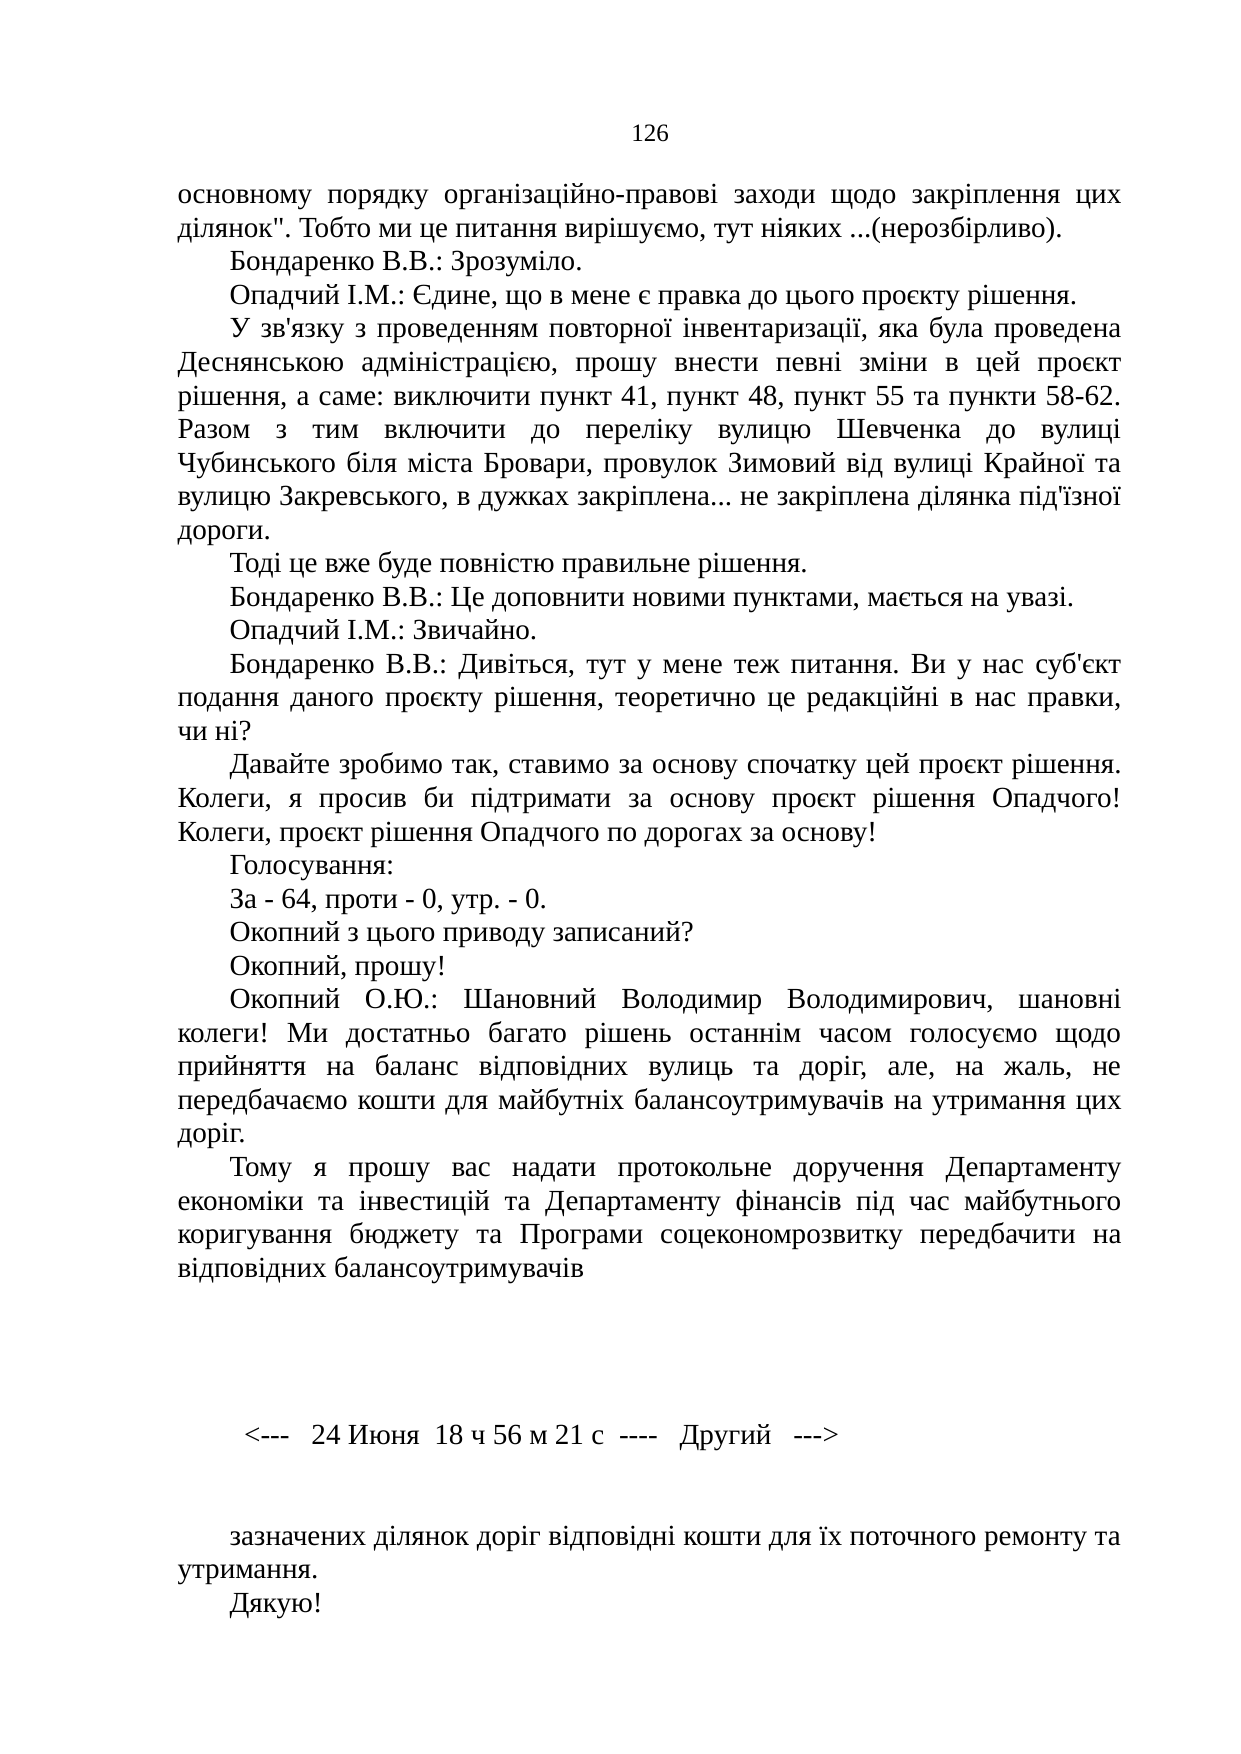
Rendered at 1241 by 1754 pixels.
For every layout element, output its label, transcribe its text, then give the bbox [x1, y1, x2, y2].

text Окопний з цього приводу записаний? [177, 914, 1122, 948]
text Бондаренко В.В.: Це доповнити новими пунктами, мається на увазі. [177, 579, 1122, 612]
text Тоді це вже буде повністю правильне рішення. [177, 545, 1122, 579]
text Давайте зробимо так, ставимо за основу спочатку цей проєкт рішення. Колеги, я просив би підтримати за основу проєкт рішення Опадчого! Колеги, проєкт рішення Опадчого по дорогах за основу! [177, 747, 1122, 847]
text основному порядку організаційно-правові заходи щодо закріплення цих ділянок". Тобто ми це питання вирішуємо, тут ніяких ...(нерозбірливо). [177, 176, 1122, 243]
text У зв'язку з проведенням повторної інвентаризації, яка була проведена Деснянською адміністрацією, прошу внести певні зміни в цей проєкт рішення, а саме: виключити пункт 41, пункт 48, пункт 55 та пункти 58-62. Разом з тим включити до переліку вулицю Шевченка до вулиці Чубинського біля міста Бровари, провулок Зимовий від вулиці Крайної та вулицю Закревського, в дужках закріплена... не закріплена ділянка під'їзної дороги. [177, 311, 1122, 545]
text Дякую! [177, 1585, 1122, 1619]
text зазначених ділянок доріг відповідні кошти для їх поточного ремонту та утримання. [177, 1518, 1122, 1585]
text Бондаренко В.В.: Зрозуміло. [177, 243, 1122, 277]
text <--- 24 Июня 18 ч 56 м 21 с ---- Другий ---> [177, 1417, 1122, 1451]
text За - 64, проти - 0, утр. - 0. [177, 881, 1122, 914]
text Окопний, прошу! [177, 948, 1122, 981]
text Опадчий І.М.: Єдине, що в мене є правка до цього проєкту рішення. [177, 277, 1122, 311]
text Опадчий І.М.: Звичайно. [177, 612, 1122, 646]
text Тому я прошу вас надати протокольне доручення Департаменту економіки та інвестицій та Департаменту фінансів під час майбутнього коригування бюджету та Програми соцекономрозвитку передбачити на відповідних балансоутримувачів [177, 1149, 1122, 1283]
text Голосування: [177, 847, 1122, 881]
text Окопний О.Ю.: Шановний Володимир Володимирович, шановні колеги! Ми достатньо багато рішень останнім часом голосуємо щодо прийняття на баланс відповідних вулиць та доріг, але, на жаль, не передбачаємо кошти для майбутніх балансоутримувачів на утримання цих доріг. [177, 981, 1122, 1149]
text Бондаренко В.В.: Дивіться, тут у мене теж питання. Ви у нас суб'єкт подання даного проєкту рішення, теоретично це редакційні в нас правки, чи ні? [177, 646, 1122, 747]
